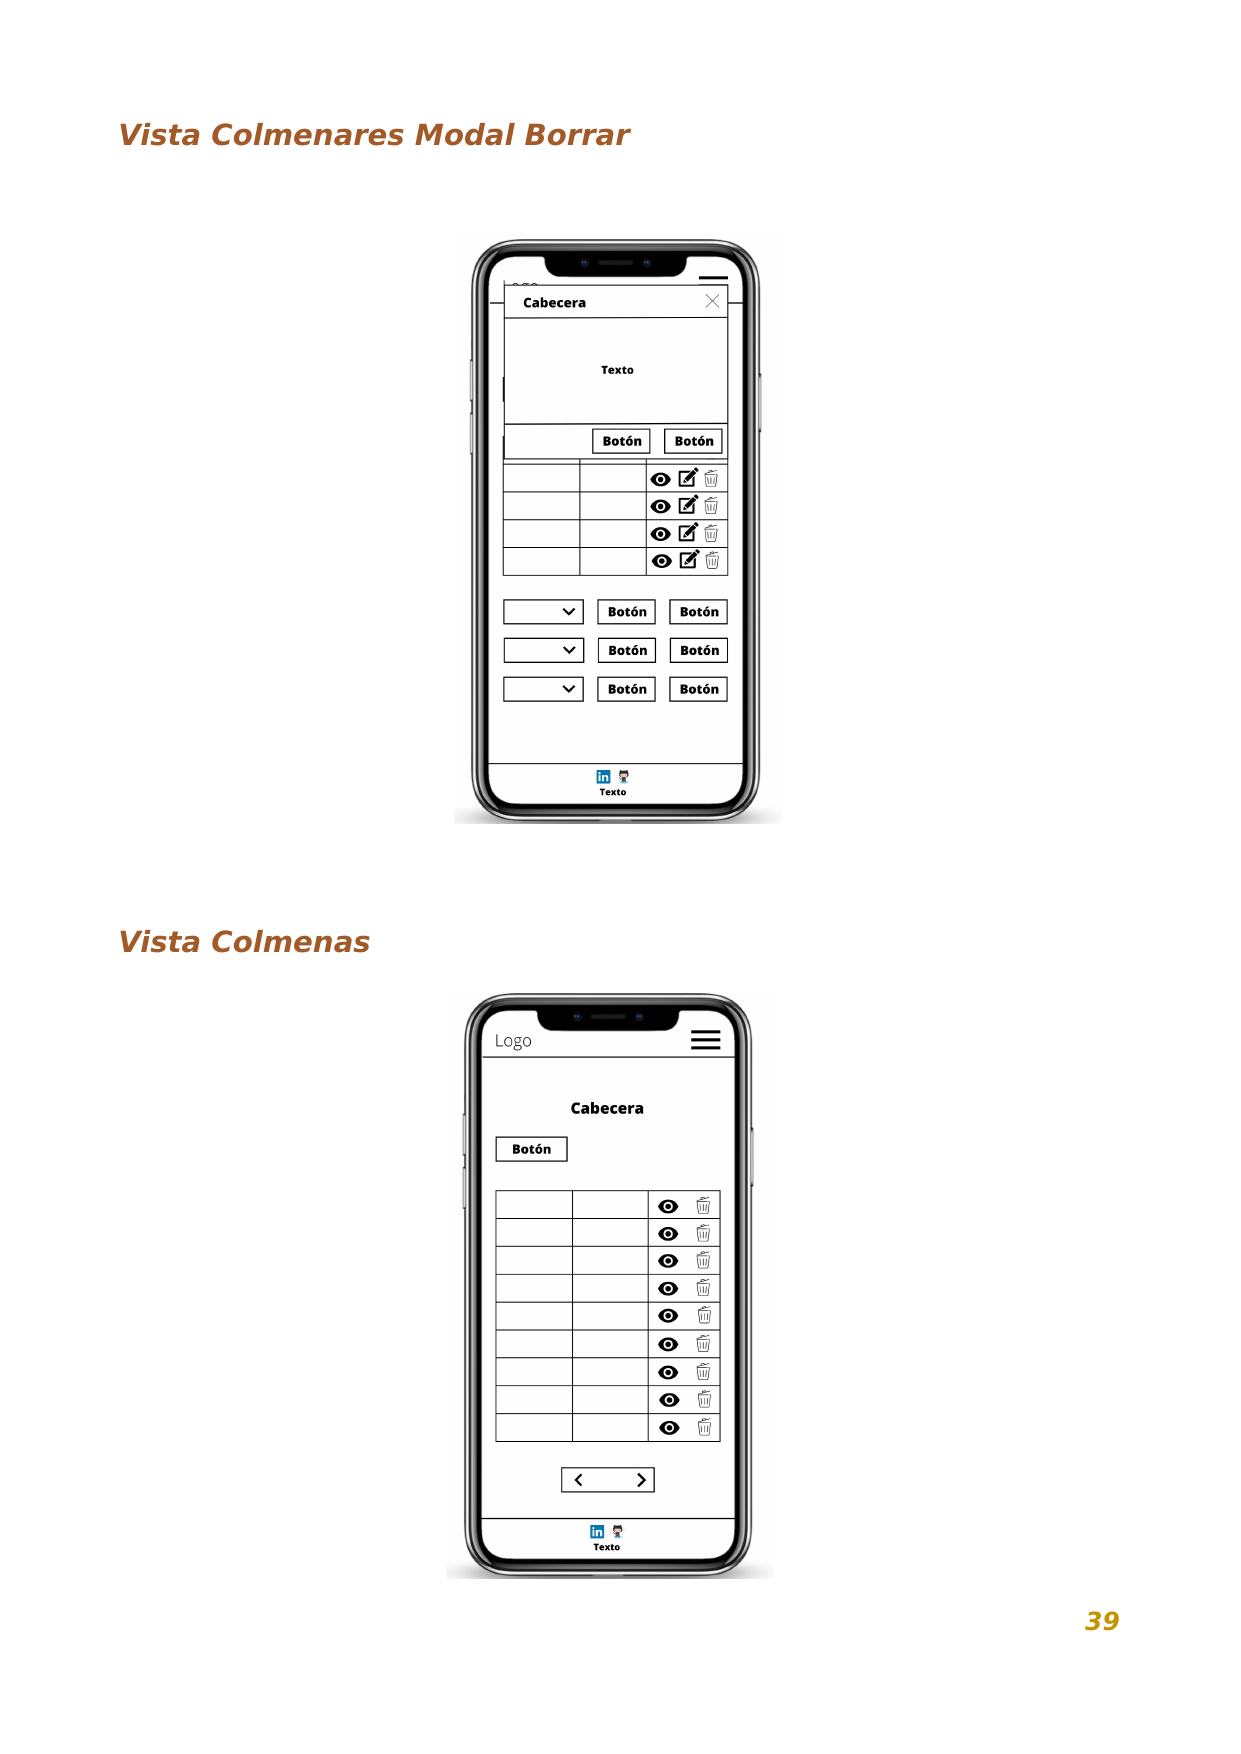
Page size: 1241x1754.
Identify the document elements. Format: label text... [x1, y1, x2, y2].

picture [453, 233, 787, 824]
picture [446, 988, 779, 1579]
subtitle Vista Colmenares Modal Borrar [118, 118, 1122, 152]
subtitle Vista Colmenas [118, 926, 1122, 959]
